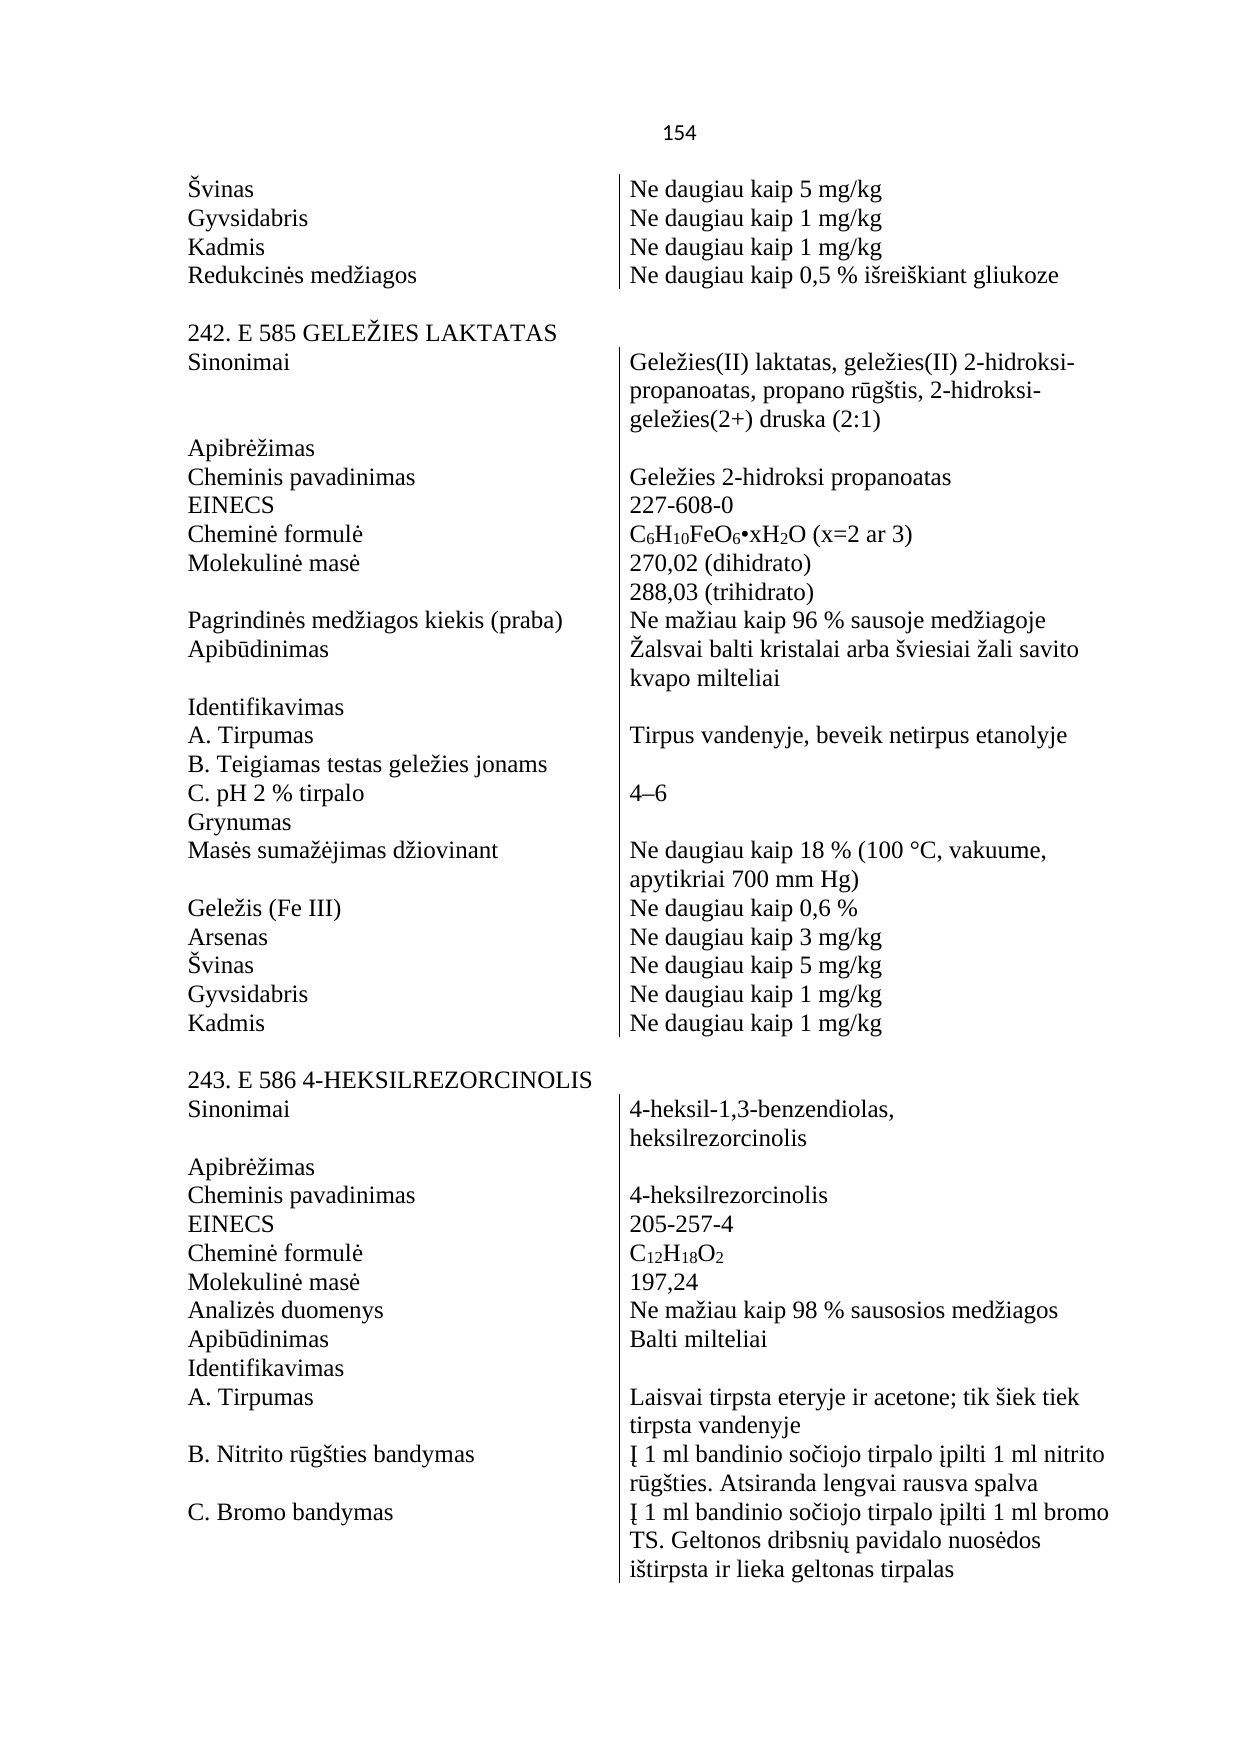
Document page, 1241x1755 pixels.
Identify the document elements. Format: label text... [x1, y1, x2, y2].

table_cell Molekulinė masė [177, 548, 619, 605]
table_cell Grynumas [177, 807, 619, 835]
table_cell Į 1 ml bandinio sočiojo tirpalo įpilti 1 ml bromo TS. Geltonos dribsnių pavidalo nuosėdos ištirpsta ir lieka geltonas tirpalas [620, 1497, 1122, 1583]
table_cell Balti milteliai [620, 1324, 1122, 1353]
table_cell C6H10FeO6•xH2O (x=2 ar 3) [620, 519, 1122, 548]
table_cell B. Nitrito rūgšties bandymas [177, 1439, 619, 1497]
table_cell Ne daugiau kaip 0,5 % išreiškiant gliukoze [620, 260, 1122, 289]
table_cell Gyvsidabris [177, 979, 619, 1008]
table_cell Cheminis pavadinimas [177, 462, 619, 490]
table_cell 197,24 [620, 1267, 1122, 1295]
table_cell A. Tirpumas [177, 720, 619, 749]
table_cell EINECS [177, 1209, 619, 1238]
table_cell Laisvai tirpsta eteryje ir acetone; tik šiek tiek tirpsta vandenyje [620, 1382, 1122, 1439]
table_cell C. pH 2 % tirpalo [177, 778, 619, 807]
table_cell Ne daugiau kaip 18 % (100 °C, vakuume, apytikriai 700 mm Hg) [620, 835, 1122, 893]
table_cell Ne mažiau kaip 98 % sausosios medžiagos [620, 1295, 1122, 1324]
table_cell Cheminė formulė [177, 1238, 619, 1267]
table_cell Ne daugiau kaip 1 mg/kg [620, 232, 1122, 260]
table_cell [620, 1152, 1122, 1180]
table_cell Analizės duomenys [177, 1295, 619, 1324]
table_cell Tirpus vandenyje, beveik netirpus etanolyje [620, 720, 1122, 749]
table_cell Identifikavimas [177, 692, 619, 720]
table_cell Geležies(II) laktatas, geležies(II) 2-hidroksi- propanoatas, propano rūgštis, 2-hidroksi-geležies(2+) druska (2:1) [620, 347, 1122, 433]
table_cell Masės sumažėjimas džiovinant [177, 835, 619, 893]
table_cell Pagrindinės medžiagos kiekis (praba) [177, 605, 619, 634]
table_cell Cheminis pavadinimas [177, 1180, 619, 1209]
table_cell Identifikavimas [177, 1353, 619, 1382]
table_cell Ne daugiau kaip 1 mg/kg [620, 1008, 1122, 1037]
table_cell Kadmis [177, 1008, 619, 1037]
table_cell Į 1 ml bandinio sočiojo tirpalo įpilti 1 ml nitrito rūgšties. Atsiranda lengvai rausva spalva [620, 1439, 1122, 1497]
table_cell Apibūdinimas [177, 634, 619, 692]
table_cell [620, 433, 1122, 462]
table_cell Apibrėžimas [177, 433, 619, 462]
table_cell Švinas [177, 950, 619, 979]
table_cell Apibūdinimas [177, 1324, 619, 1353]
table_cell Kadmis [177, 232, 619, 260]
table_cell Švinas [177, 174, 619, 203]
table_cell Apibrėžimas [177, 1152, 619, 1180]
table_cell A. Tirpumas [177, 1382, 619, 1439]
table_header 243. E 586 4-HEKSILREZORCINOLIS [177, 1065, 1122, 1094]
table_cell 4-heksilrezorcinolis [620, 1180, 1122, 1209]
table_cell Ne daugiau kaip 5 mg/kg [620, 174, 1122, 203]
table_cell C12H18O2 [620, 1238, 1122, 1267]
table_cell Žalsvai balti kristalai arba šviesiai žali savito kvapo milteliai [620, 634, 1122, 692]
table_cell 4–6 [620, 778, 1122, 807]
table_cell [620, 1353, 1122, 1382]
table_cell Ne mažiau kaip 96 % sausoje medžiagoje [620, 605, 1122, 634]
table_cell 4-heksil-1,3-benzendiolas, heksilrezorcinolis [620, 1094, 1122, 1152]
table_cell Redukcinės medžiagos [177, 260, 619, 289]
table_cell Ne daugiau kaip 1 mg/kg [620, 979, 1122, 1008]
table_cell Arsenas [177, 922, 619, 950]
table_cell C. Bromo bandymas [177, 1497, 619, 1583]
table_cell B. Teigiamas testas geležies jonams [177, 749, 619, 778]
table_cell Sinonimai [177, 347, 619, 433]
table_cell Ne daugiau kaip 1 mg/kg [620, 203, 1122, 232]
table_cell [620, 692, 1122, 720]
table_cell [620, 749, 1122, 778]
table_cell Molekulinė masė [177, 1267, 619, 1295]
table_cell Geležies 2-hidroksi propanoatas [620, 462, 1122, 490]
table_cell Cheminė formulė [177, 519, 619, 548]
table_cell EINECS [177, 490, 619, 519]
table_cell Geležis (Fe III) [177, 893, 619, 922]
table_cell Gyvsidabris [177, 203, 619, 232]
table_cell Sinonimai [177, 1094, 619, 1152]
table_cell 227-608-0 [620, 490, 1122, 519]
table_cell Ne daugiau kaip 5 mg/kg [620, 950, 1122, 979]
table_header 242. E 585 GELEŽIES LAKTATAS [177, 318, 1122, 347]
table_cell Ne daugiau kaip 3 mg/kg [620, 922, 1122, 950]
table_cell 205-257-4 [620, 1209, 1122, 1238]
table_cell Ne daugiau kaip 0,6 % [620, 893, 1122, 922]
table_cell [620, 807, 1122, 835]
table_cell 270,02 (dihidrato) 288,03 (trihidrato) [620, 548, 1122, 605]
